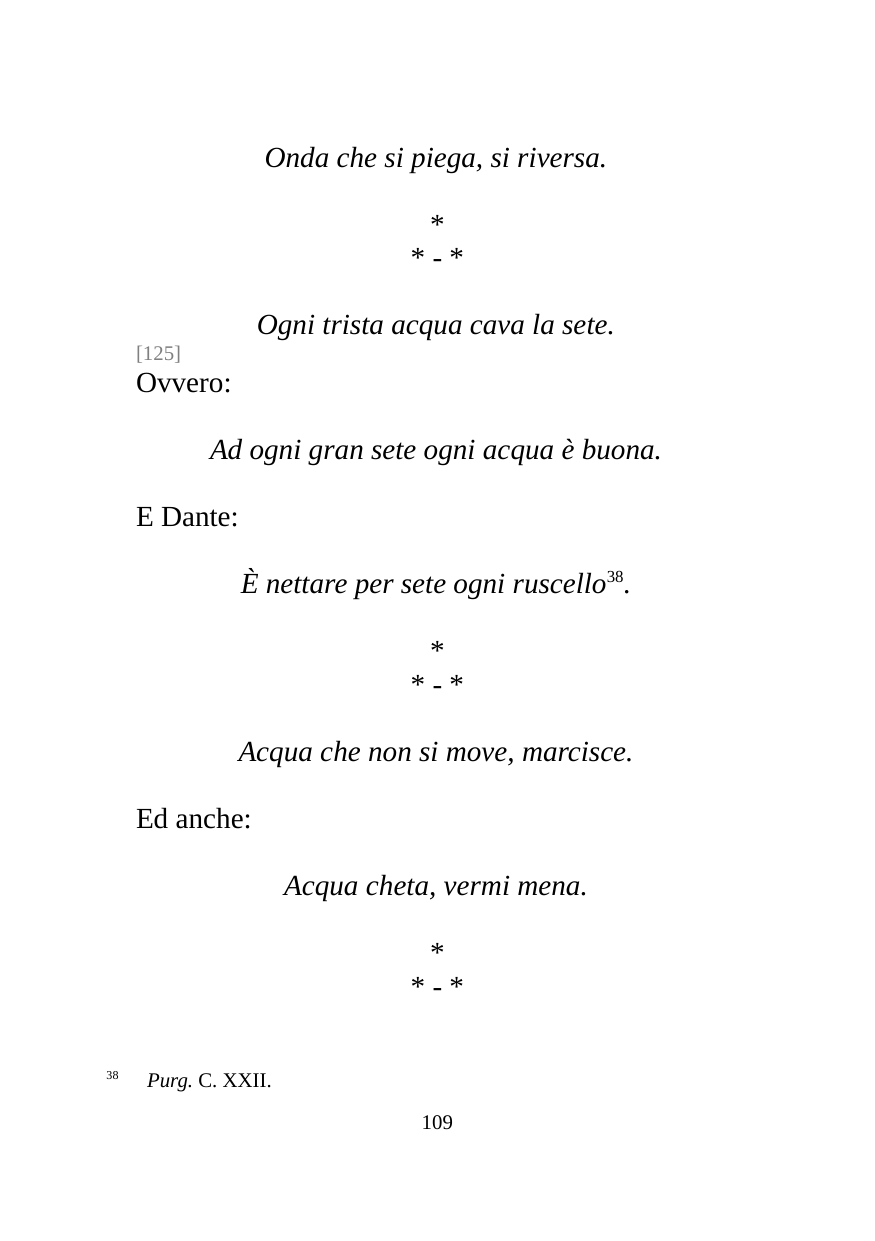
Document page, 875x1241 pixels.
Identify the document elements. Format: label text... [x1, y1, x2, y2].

text * [106, 633, 768, 667]
text Purg. C. XXII. [106, 1068, 768, 1092]
text Acqua cheta, vermi mena. [106, 868, 768, 902]
text Ad ogni gran sete ogni acqua è buona. [106, 432, 768, 466]
text Ogni trista acqua cava la sete. [106, 307, 768, 341]
text * - * [106, 969, 768, 1002]
text [125] [106, 341, 768, 365]
text Acqua che non si move, marcisce. [106, 734, 768, 768]
text Onda che si piega, si riversa. [106, 140, 768, 173]
text * - * [106, 667, 768, 701]
text * [106, 207, 768, 240]
text Ovvero: [106, 365, 768, 399]
text * [106, 935, 768, 969]
text E Dante: [106, 499, 768, 533]
text * - * [106, 240, 768, 274]
text È nettare per sete ogni ruscello. [106, 566, 768, 600]
text Ed anche: [106, 801, 768, 835]
